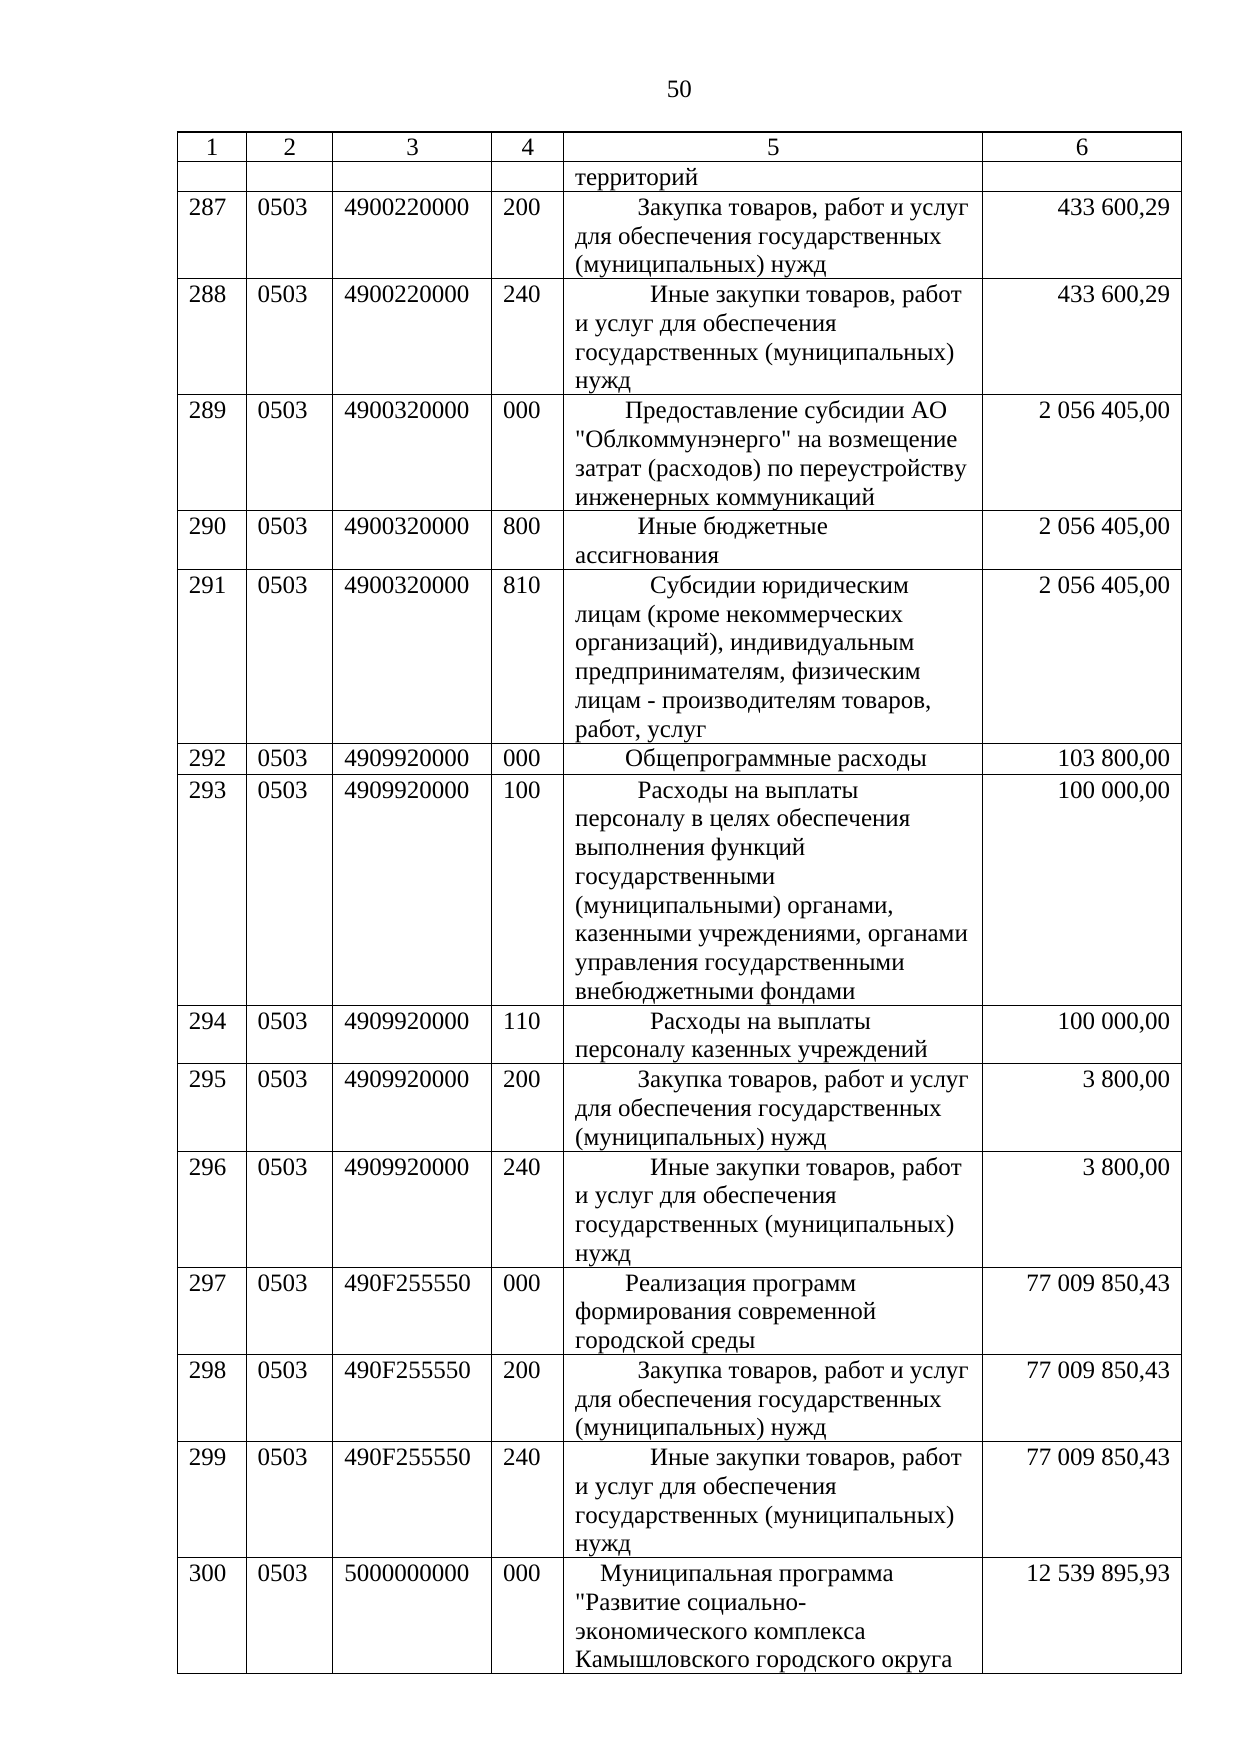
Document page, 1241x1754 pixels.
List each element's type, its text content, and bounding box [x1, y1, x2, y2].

table_cell 0503 [247, 1558, 332, 1673]
table_cell 200 [492, 1355, 563, 1441]
table_cell 4900220000 [333, 192, 491, 278]
table_cell 77 009 850,43 [983, 1268, 1181, 1354]
table_cell 5000000000 [333, 1558, 491, 1673]
table_cell 12 539 895,93 [983, 1558, 1181, 1673]
table_cell Иные закупки товаров, работ и услуг для обеспечения государственных (муниципальных) нужд [564, 279, 982, 394]
table_cell 0503 [247, 1268, 332, 1354]
table_cell Иные закупки товаров, работ и услуг для обеспечения государственных (муниципальных) нужд [564, 1152, 982, 1267]
table_cell 240 [492, 1442, 563, 1557]
table_cell 287 [178, 192, 246, 278]
table_cell Общепрограммные расходы [564, 744, 982, 774]
table_header 1 [178, 133, 246, 161]
table_cell 0503 [247, 1442, 332, 1557]
table_cell 292 [178, 744, 246, 774]
table_cell 294 [178, 1006, 246, 1063]
table_cell 296 [178, 1152, 246, 1267]
table_cell 2 056 405,00 [983, 570, 1181, 742]
table_cell 4909920000 [333, 775, 491, 1005]
table_cell территорий [564, 162, 982, 191]
table_cell [247, 162, 332, 191]
table_cell 0503 [247, 775, 332, 1005]
table_cell 800 [492, 511, 563, 569]
table_cell 2 056 405,00 [983, 395, 1181, 510]
table_cell 77 009 850,43 [983, 1442, 1181, 1557]
table_cell 0503 [247, 395, 332, 510]
table_cell Субсидии юридическим лицам (кроме некоммерческих организаций), индивидуальным предпринимателям, физическим лицам - производителям товаров, работ, услуг [564, 570, 982, 742]
table_cell [983, 162, 1181, 191]
table_cell Закупка товаров, работ и услуг для обеспечения государственных (муниципальных) нужд [564, 1355, 982, 1441]
table_cell 490F255550 [333, 1355, 491, 1441]
table_cell 0503 [247, 744, 332, 774]
table_cell 0503 [247, 570, 332, 742]
table_cell 0503 [247, 192, 332, 278]
table_cell 4900320000 [333, 570, 491, 742]
table_cell Расходы на выплаты персоналу казенных учреждений [564, 1006, 982, 1063]
table_cell 103 800,00 [983, 744, 1181, 774]
table_cell 100 000,00 [983, 1006, 1181, 1063]
table_cell Муниципальная программа "Развитие социально-экономического комплекса Камышловского городского округа [564, 1558, 982, 1673]
table_header 3 [333, 133, 491, 161]
table_cell 100 000,00 [983, 775, 1181, 1005]
table_cell 295 [178, 1064, 246, 1151]
table_cell 240 [492, 279, 563, 394]
table_cell 290 [178, 511, 246, 569]
table_header 5 [564, 133, 982, 161]
table_cell 4900320000 [333, 395, 491, 510]
table_cell 4900320000 [333, 511, 491, 569]
table_cell 0503 [247, 1064, 332, 1151]
table_cell 433 600,29 [983, 279, 1181, 394]
table_cell 4909920000 [333, 1064, 491, 1151]
table_cell 4909920000 [333, 744, 491, 774]
table_cell 299 [178, 1442, 246, 1557]
table_cell [178, 162, 246, 191]
table_cell 810 [492, 570, 563, 742]
table_cell Предоставление субсидии АО "Облкоммунэнерго" на возмещение затрат (расходов) по переустройству инженерных коммуникаций [564, 395, 982, 510]
table_cell Реализация программ формирования современной городской среды [564, 1268, 982, 1354]
table_cell Закупка товаров, работ и услуг для обеспечения государственных (муниципальных) нужд [564, 192, 982, 278]
table_cell 4909920000 [333, 1152, 491, 1267]
table_cell 0503 [247, 1355, 332, 1441]
table_cell 000 [492, 744, 563, 774]
table_cell 293 [178, 775, 246, 1005]
table_cell 000 [492, 1558, 563, 1673]
table_cell 0503 [247, 511, 332, 569]
table_cell 2 056 405,00 [983, 511, 1181, 569]
table_cell [492, 162, 563, 191]
table_cell 490F255550 [333, 1442, 491, 1557]
table_cell Иные закупки товаров, работ и услуг для обеспечения государственных (муниципальных) нужд [564, 1442, 982, 1557]
table_cell 3 800,00 [983, 1152, 1181, 1267]
table_cell 433 600,29 [983, 192, 1181, 278]
table_cell 000 [492, 1268, 563, 1354]
table_cell 240 [492, 1152, 563, 1267]
table_cell 490F255550 [333, 1268, 491, 1354]
table_cell 000 [492, 395, 563, 510]
table_cell 298 [178, 1355, 246, 1441]
table_cell 291 [178, 570, 246, 742]
table_cell 4909920000 [333, 1006, 491, 1063]
table_cell 297 [178, 1268, 246, 1354]
table_cell 288 [178, 279, 246, 394]
table_cell 0503 [247, 279, 332, 394]
table_cell 110 [492, 1006, 563, 1063]
table_cell 289 [178, 395, 246, 510]
table_cell 200 [492, 1064, 563, 1151]
table_cell 300 [178, 1558, 246, 1673]
table_cell 77 009 850,43 [983, 1355, 1181, 1441]
table_cell Иные бюджетные ассигнования [564, 511, 982, 569]
table_cell 0503 [247, 1152, 332, 1267]
table_cell 0503 [247, 1006, 332, 1063]
table_cell 100 [492, 775, 563, 1005]
table_cell Закупка товаров, работ и услуг для обеспечения государственных (муниципальных) нужд [564, 1064, 982, 1151]
table_header 4 [492, 133, 563, 161]
table_cell 4900220000 [333, 279, 491, 394]
table_cell [333, 162, 491, 191]
table_header 6 [983, 133, 1181, 161]
table_cell 200 [492, 192, 563, 278]
table_cell Расходы на выплаты персоналу в целях обеспечения выполнения функций государственными (муниципальными) органами, казенными учреждениями, органами управления государственными внебюджетными фондами [564, 775, 982, 1005]
table_cell 3 800,00 [983, 1064, 1181, 1151]
table_header 2 [247, 133, 332, 161]
